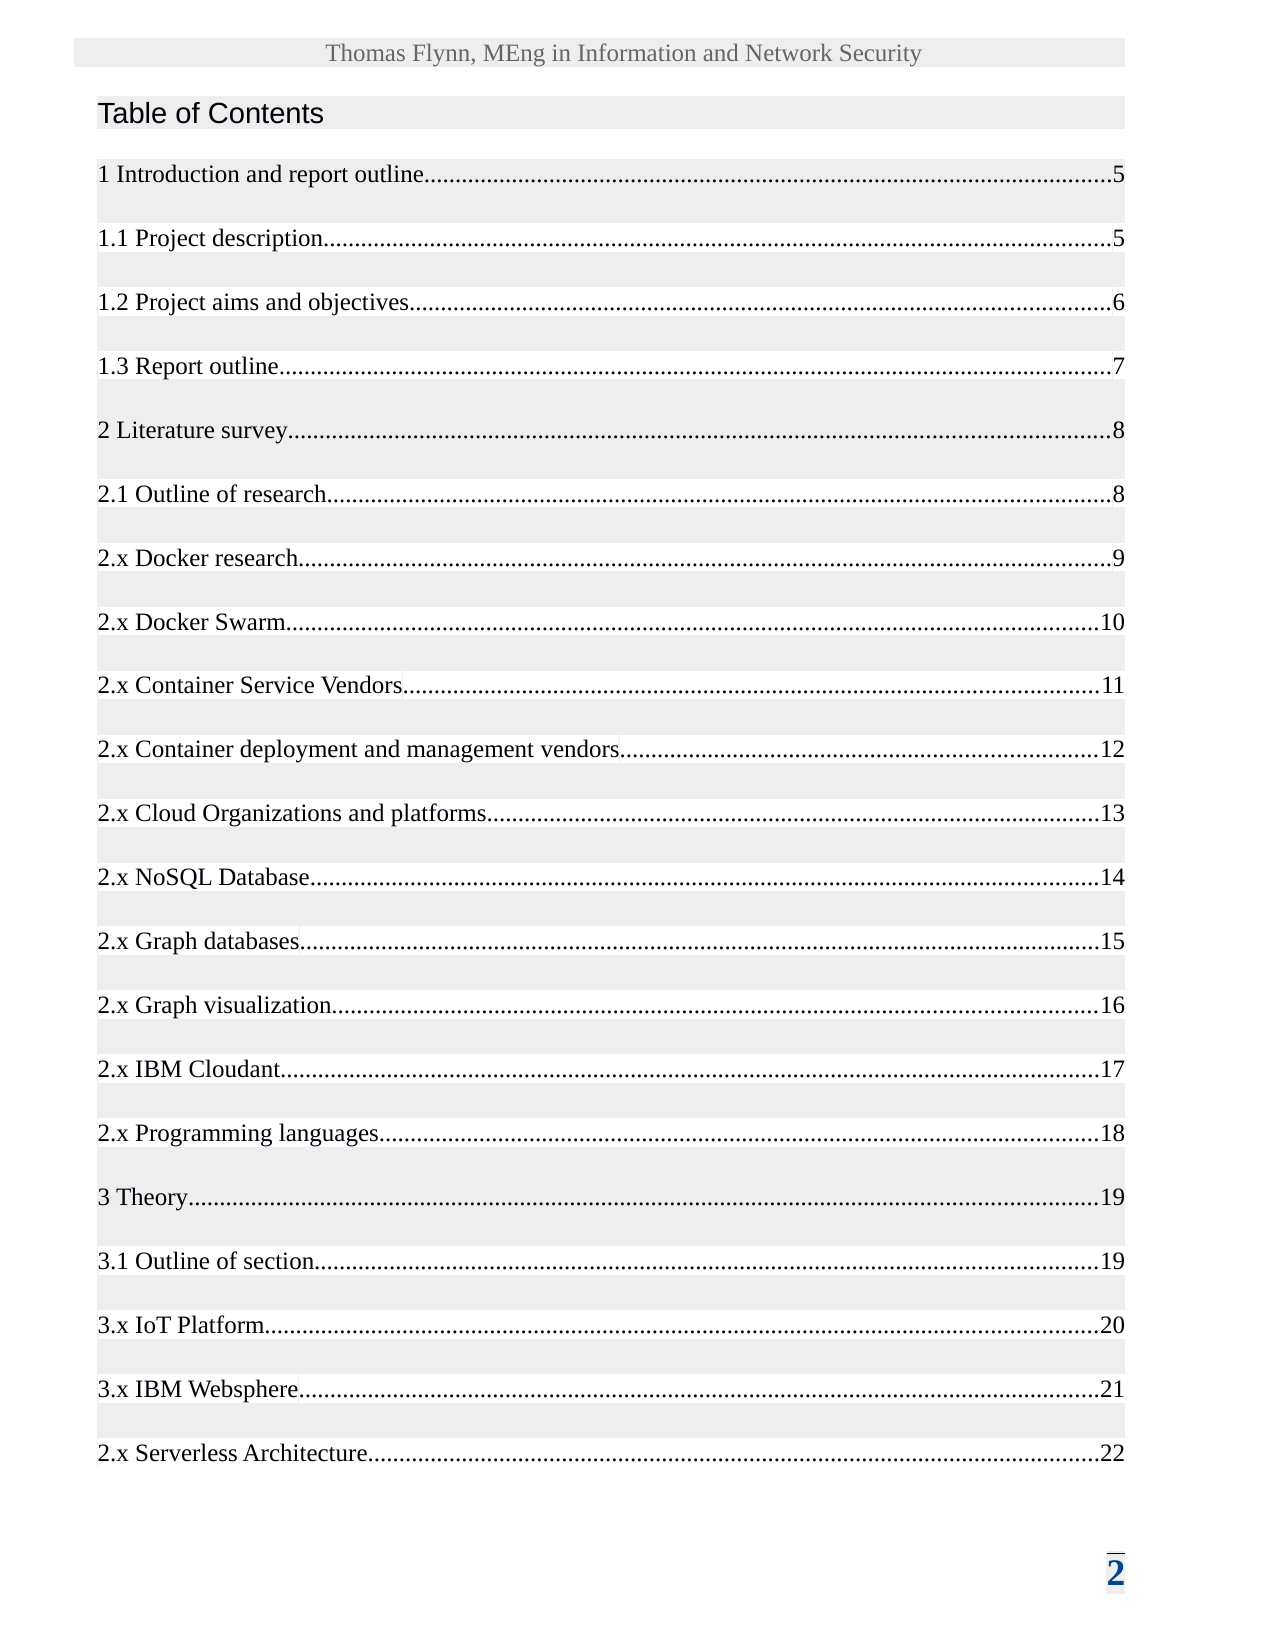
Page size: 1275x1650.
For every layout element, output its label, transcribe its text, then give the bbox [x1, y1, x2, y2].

subtitle Table of Contents [97, 96, 1125, 129]
text 2 Literature survey 8 [97, 415, 1125, 443]
text 3 Theory 19 [97, 1182, 1125, 1211]
text 1 Introduction and report outline 5 [97, 159, 1125, 188]
